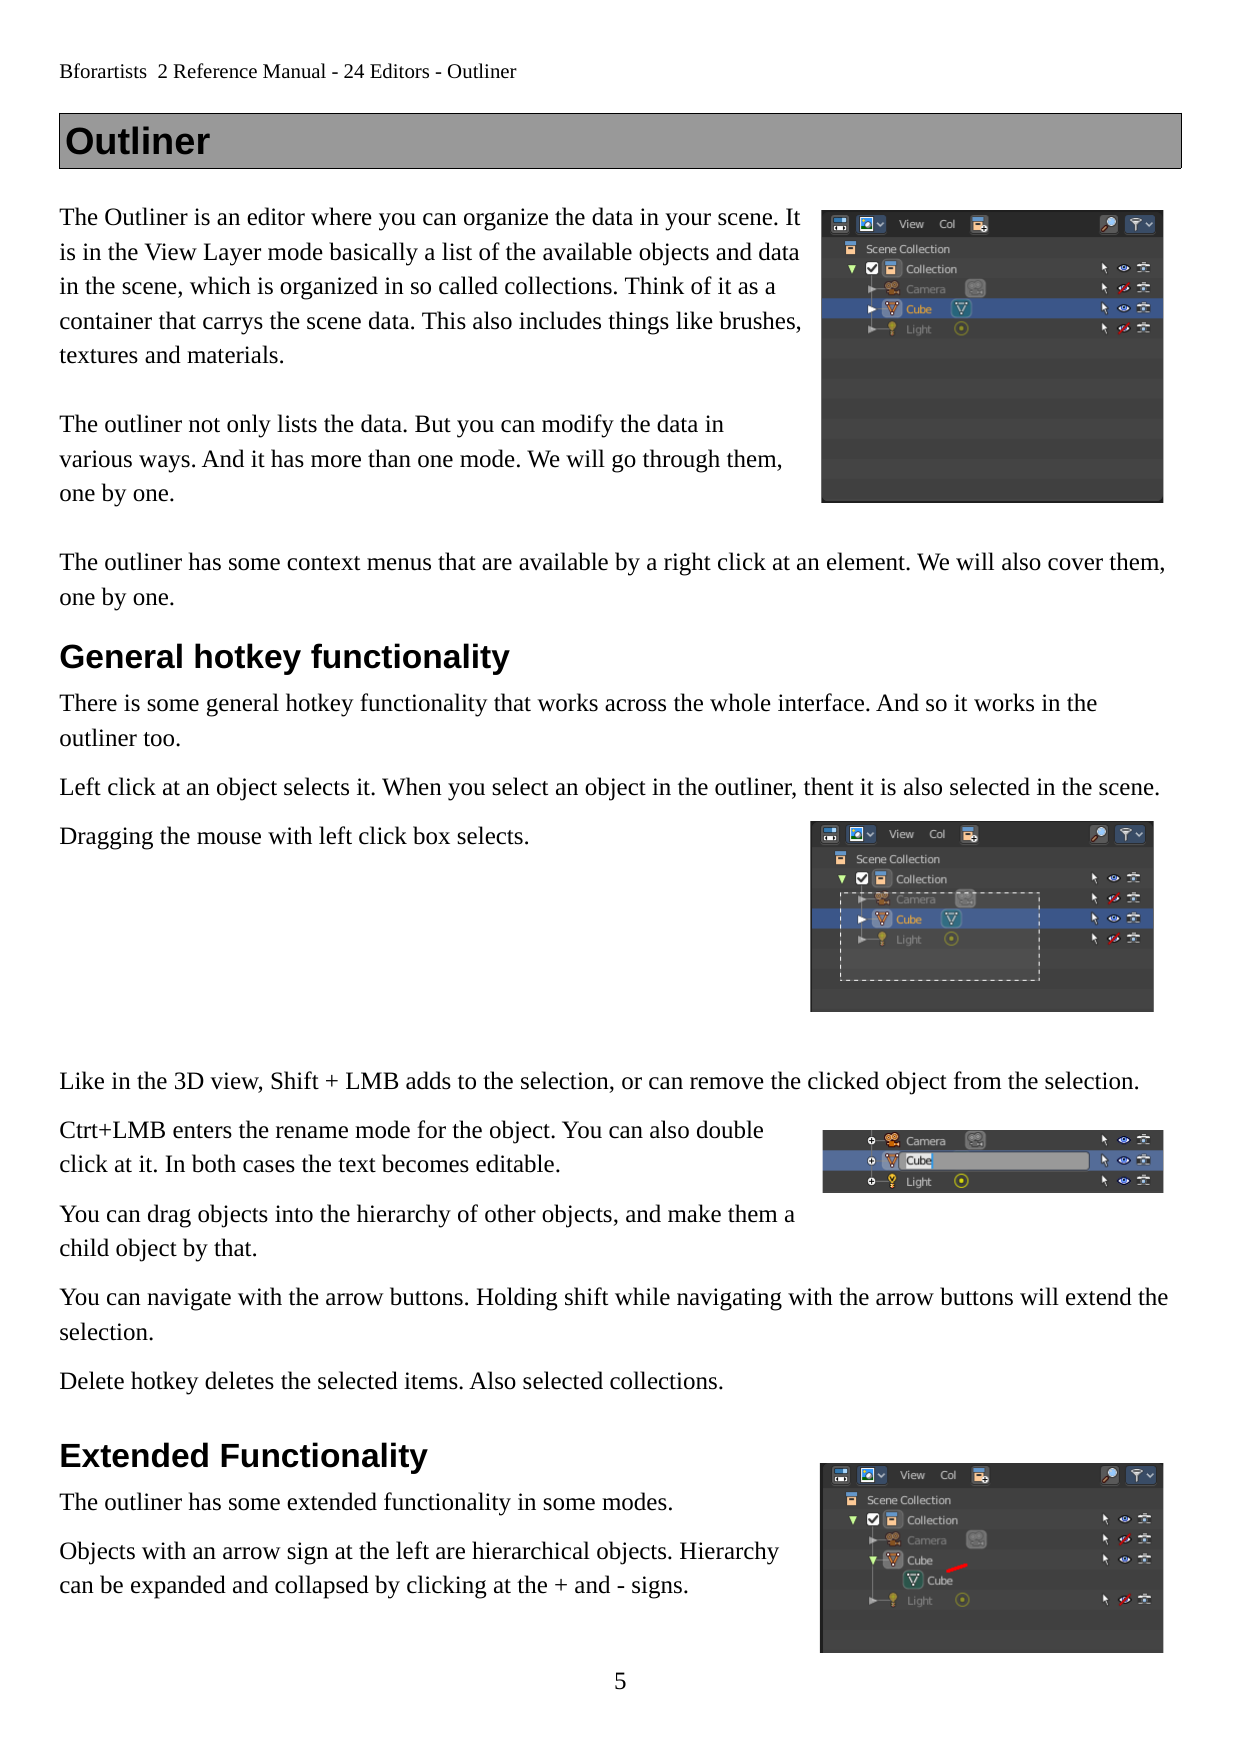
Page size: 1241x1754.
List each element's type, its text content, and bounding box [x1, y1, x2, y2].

text The Outliner is an editor where you can organize the data in your scene. It is in the View Layer mode basically a list of the available objects and data in the scene, which is organized in so called collections. Think of it as a container that carrys the scene data. This also includes things like brushes, textures and materials. [59, 202, 1181, 369]
text Like in the 3D view, Shift + LMB adds to the selection, or can remove the clicked object from the selection. [59, 1066, 1181, 1095]
text Left click at an object selects it. When you select an object in the outliner, thent it is also selected in the scene. [59, 772, 1181, 800]
text The outliner not only lists the data. But you can modify the data in various ways. And it has more than one mode. We will go through them, one by one. [59, 409, 1181, 507]
text Delete hotkey deletes the selected items. Also selected collections. [59, 1366, 1181, 1394]
subtitle General hotkey functionality [59, 637, 1181, 676]
text You can drag objects into the hierarchy of other objects, and make them a child object by that. [59, 1199, 1181, 1262]
text Objects with an arrow sign at the left are hierarchical objects. Hierarchy can be expanded and collapsed by clicking at the + and - signs. [59, 1536, 819, 1599]
text The outliner has some context menus that are available by a right click at an element. We will also cover them, one by one. [59, 547, 1181, 610]
text You can navigate with the arrow buttons. Holding shift while navigating with the arrow buttons will extend the selection. [59, 1282, 1181, 1345]
picture [819, 1463, 1164, 1653]
text The outliner has some extended functionality in some modes. [59, 1487, 819, 1516]
picture [810, 821, 1154, 1012]
text There is some general hotkey functionality that works across the whole interface. And so it works in the outliner too. [59, 688, 1181, 751]
picture [822, 1130, 1164, 1193]
text Dragging the mouse with left click box selects. [59, 821, 810, 849]
text Ctrt+LMB enters the rename mode for the object. You can also double click at it. In both cases the text becomes editable. [59, 1115, 1181, 1178]
table_header Outliner [60, 114, 1181, 168]
picture [821, 210, 1164, 503]
subtitle Extended Functionality [59, 1436, 1181, 1474]
